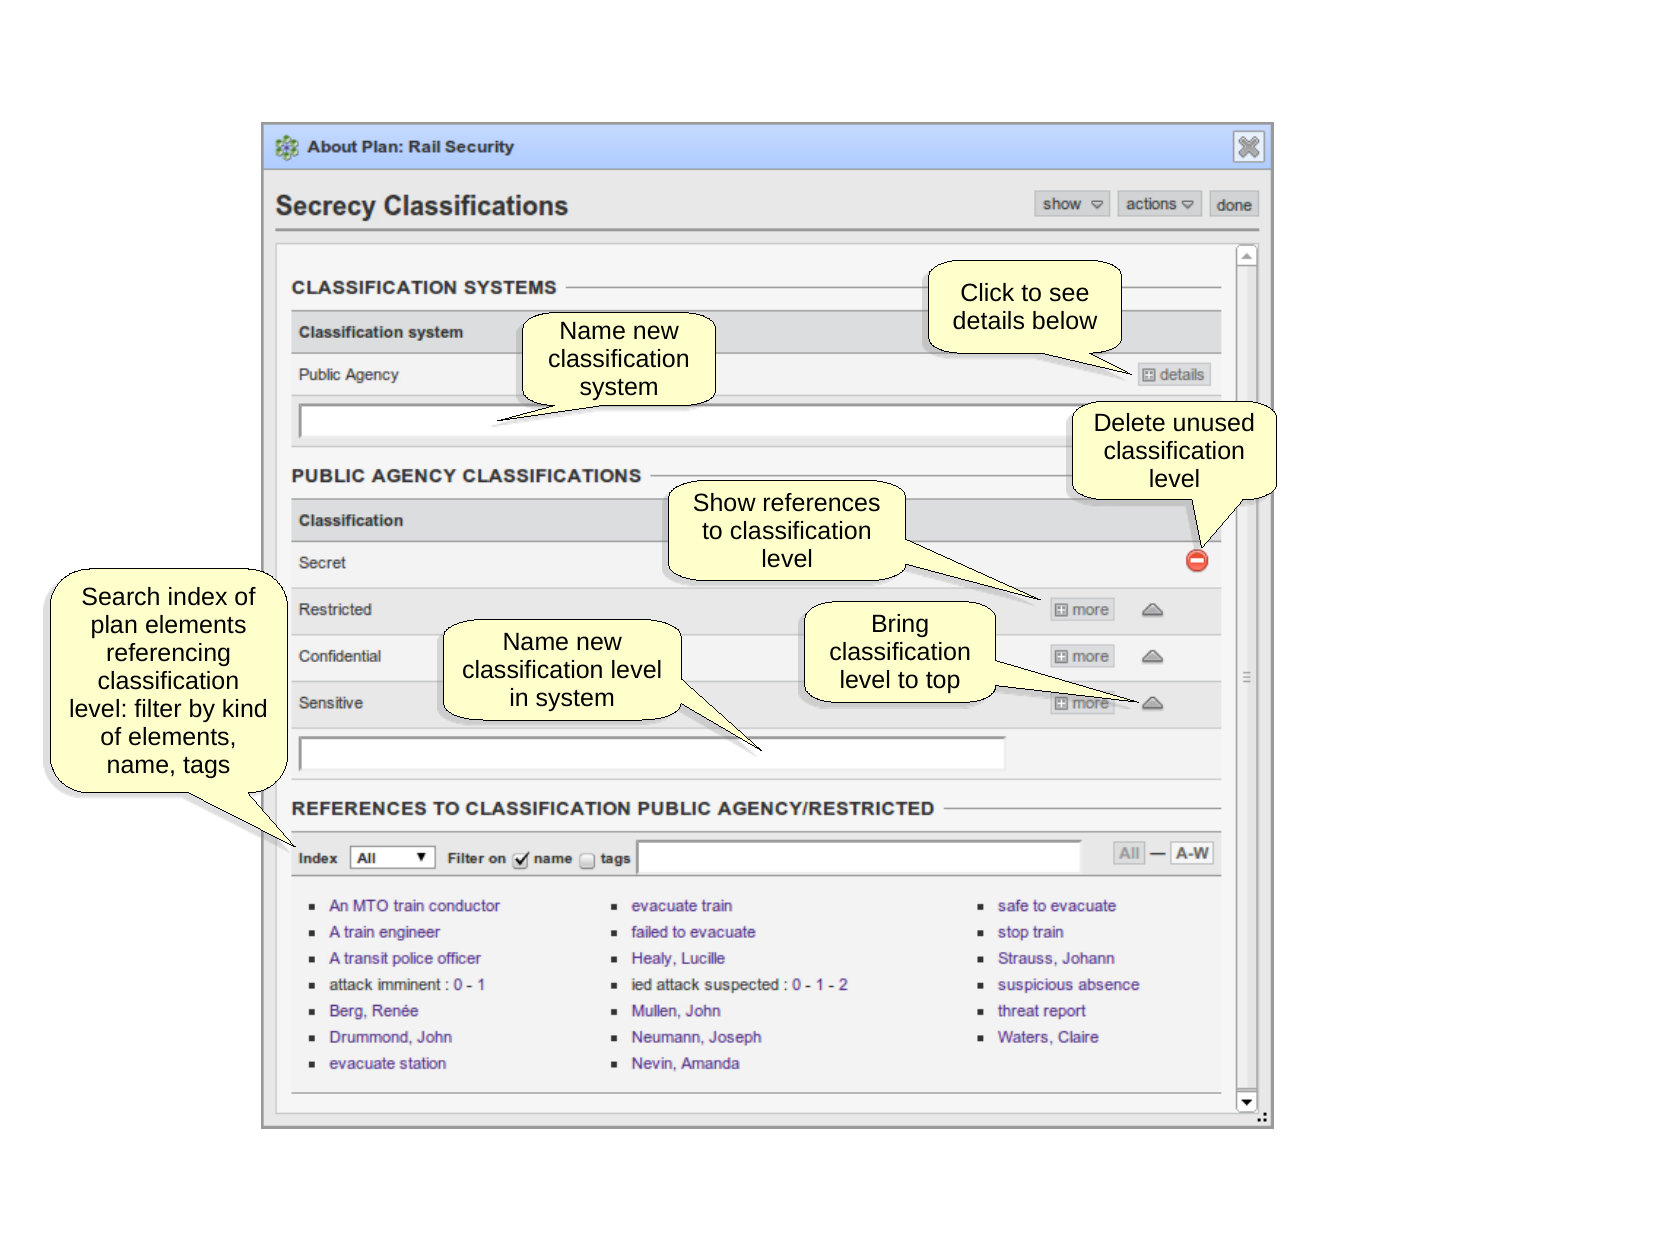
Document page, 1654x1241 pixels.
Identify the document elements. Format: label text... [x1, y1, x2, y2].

text_box Search index of plan elements referencing classification level: filter by kind of elements, name, tags [50, 568, 296, 847]
text_box Delete unused classification level [1072, 401, 1277, 548]
text_box Click to see details below [928, 260, 1132, 375]
text_box Bring classification level to top [804, 601, 1139, 703]
text_box Name new classification level in system [443, 619, 762, 751]
text_box Name new classification system [497, 312, 716, 421]
picture [261, 122, 1274, 1129]
text_box Show references to classification level [668, 480, 1041, 600]
